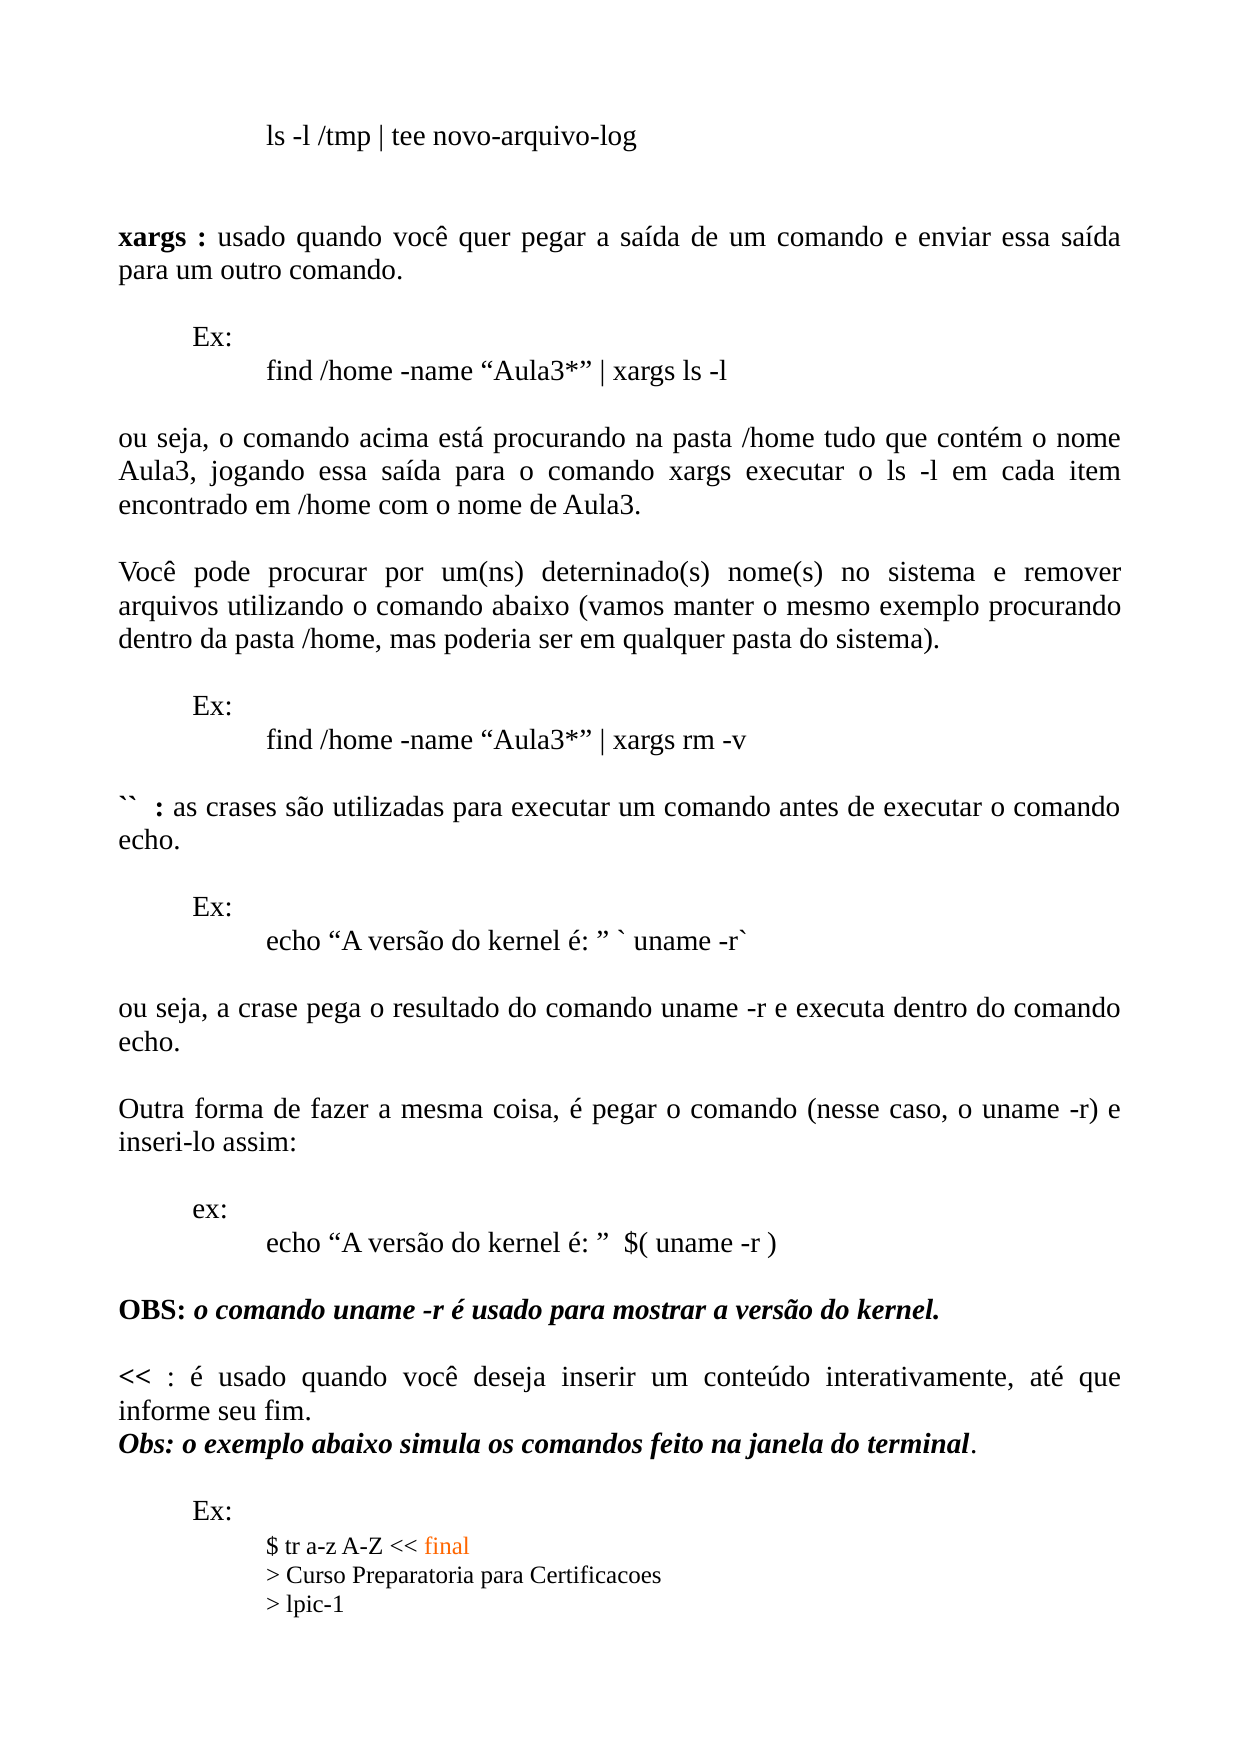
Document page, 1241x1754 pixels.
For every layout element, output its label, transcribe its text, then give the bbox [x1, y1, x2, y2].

text echo “A versão do kernel é: ” $( uname -r ) [118, 1225, 1122, 1258]
text find /home -name “Aula3*” | xargs rm -v [118, 722, 1122, 755]
text ex: [118, 1191, 1122, 1225]
text find /home -name “Aula3*” | xargs ls -l [118, 353, 1122, 386]
text OBS: o comando uname -r é usado para mostrar a versão do kernel. [118, 1292, 1122, 1326]
text `` : as crases são utilizadas para executar um comando antes de executar o comando echo. [118, 789, 1122, 856]
text Ex: [118, 319, 1122, 353]
text > Curso Preparatoria para Certificacoes [118, 1560, 1122, 1589]
text Obs: o exemplo abaixo simula os comandos feito na janela do terminal. [118, 1426, 1122, 1460]
text > lpic-1 [118, 1589, 1122, 1618]
text echo “A versão do kernel é: ” ` uname -r` [118, 923, 1122, 957]
text $ tr a-z A-Z << final [118, 1527, 1122, 1560]
text Outra forma de fazer a mesma coisa, é pegar o comando (nesse caso, o uname -r) e inseri-lo assim: [118, 1091, 1122, 1158]
text Ex: [118, 688, 1122, 722]
text xargs : usado quando você quer pegar a saída de um comando e enviar essa saída para um outro comando. [118, 219, 1122, 286]
text ou seja, o comando acima está procurando na pasta /home tudo que contém o nome Aula3, jogando essa saída para o comando xargs executar o ls -l em cada item encontrado em /home com o nome de Aula3. [118, 420, 1122, 521]
text ou seja, a crase pega o resultado do comando uname -r e executa dentro do comando echo. [118, 990, 1122, 1057]
text ls -l /tmp | tee novo-arquivo-log [118, 118, 1122, 152]
text Você pode procurar por um(ns) deterninado(s) nome(s) no sistema e remover arquivos utilizando o comando abaixo (vamos manter o mesmo exemplo procurando dentro da pasta /home, mas poderia ser em qualquer pasta do sistema). [118, 554, 1122, 655]
text << : é usado quando você deseja inserir um conteúdo interativamente, até que informe seu fim. [118, 1359, 1122, 1426]
text Ex: [118, 1493, 1122, 1527]
text Ex: [118, 889, 1122, 923]
